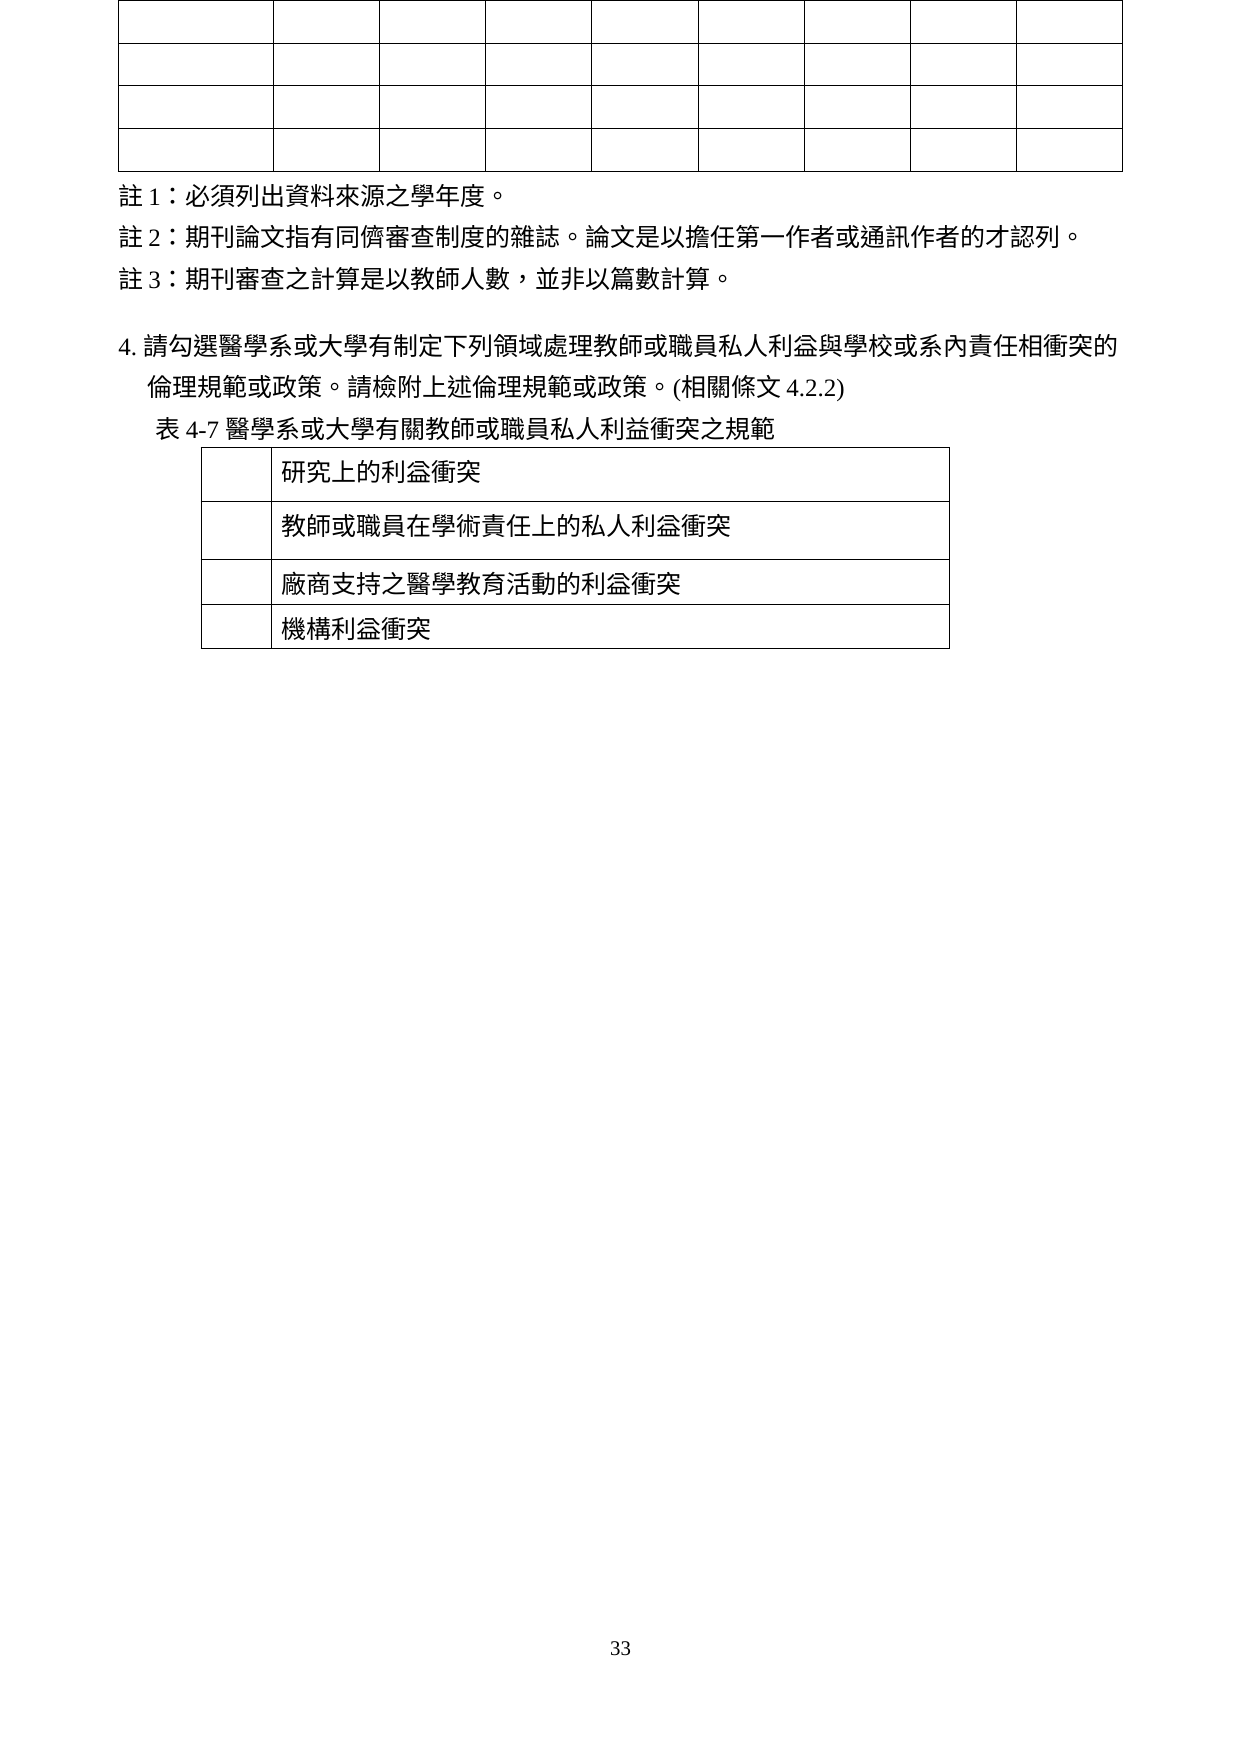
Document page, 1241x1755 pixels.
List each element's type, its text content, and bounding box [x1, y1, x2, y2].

table_cell [805, 86, 910, 128]
table_cell [592, 129, 698, 171]
table_cell 廠商支持之醫學教育活動的利益衝突 [272, 560, 949, 604]
table_cell [274, 129, 379, 171]
table_cell [699, 44, 804, 85]
table_cell [1017, 44, 1122, 85]
table_cell 機構利益衝突 [272, 605, 949, 648]
text 註3：期刊審查之計算是以教師人數，並非以篇數計算。 [118, 255, 1122, 297]
table_cell [911, 44, 1016, 85]
table_cell [380, 1, 485, 43]
table_cell [805, 129, 910, 171]
text 註1：必須列出資料來源之學年度。 [118, 172, 1122, 213]
table_cell [119, 129, 273, 171]
table_cell [805, 1, 910, 43]
table_cell [119, 1, 273, 43]
table_cell [699, 129, 804, 171]
table_cell [380, 129, 485, 171]
table_cell [486, 44, 591, 85]
table_cell [1017, 129, 1122, 171]
table_cell [274, 86, 379, 128]
table_cell [380, 86, 485, 128]
table_cell [274, 44, 379, 85]
table_header [202, 448, 271, 501]
table_cell [592, 44, 698, 85]
table_cell [911, 86, 1016, 128]
table_cell [119, 86, 273, 128]
table_cell [202, 502, 271, 559]
text 表4-7 醫學系或大學有關教師或職員私人利益衝突之規範 [118, 405, 1122, 447]
table_cell [380, 44, 485, 85]
table_cell [486, 1, 591, 43]
table_cell [911, 129, 1016, 171]
table_cell [486, 129, 591, 171]
table_cell 教師或職員在學術責任上的私人利益衝突 [272, 502, 949, 559]
table_cell [202, 605, 271, 648]
table_cell [592, 86, 698, 128]
table_cell [1017, 86, 1122, 128]
text 4. 請勾選醫學系或大學有制定下列領域處理教師或職員私人利益與學校或系內責任相衝突的倫理規範或政策。請檢附上述倫理規範或政策。(相關條文4.2.2) [118, 322, 1122, 405]
table_header 研究上的利益衝突 [272, 448, 949, 501]
table_cell [202, 560, 271, 604]
table_cell [699, 86, 804, 128]
table_cell [486, 86, 591, 128]
table_cell [119, 44, 273, 85]
table_cell [1017, 1, 1122, 43]
table_cell [274, 1, 379, 43]
text 註2：期刊論文指有同儕審查制度的雜誌。論文是以擔任第一作者或通訊作者的才認列。 [118, 213, 1122, 255]
table_cell [911, 1, 1016, 43]
table_cell [805, 44, 910, 85]
table_cell [592, 1, 698, 43]
table_cell [699, 1, 804, 43]
